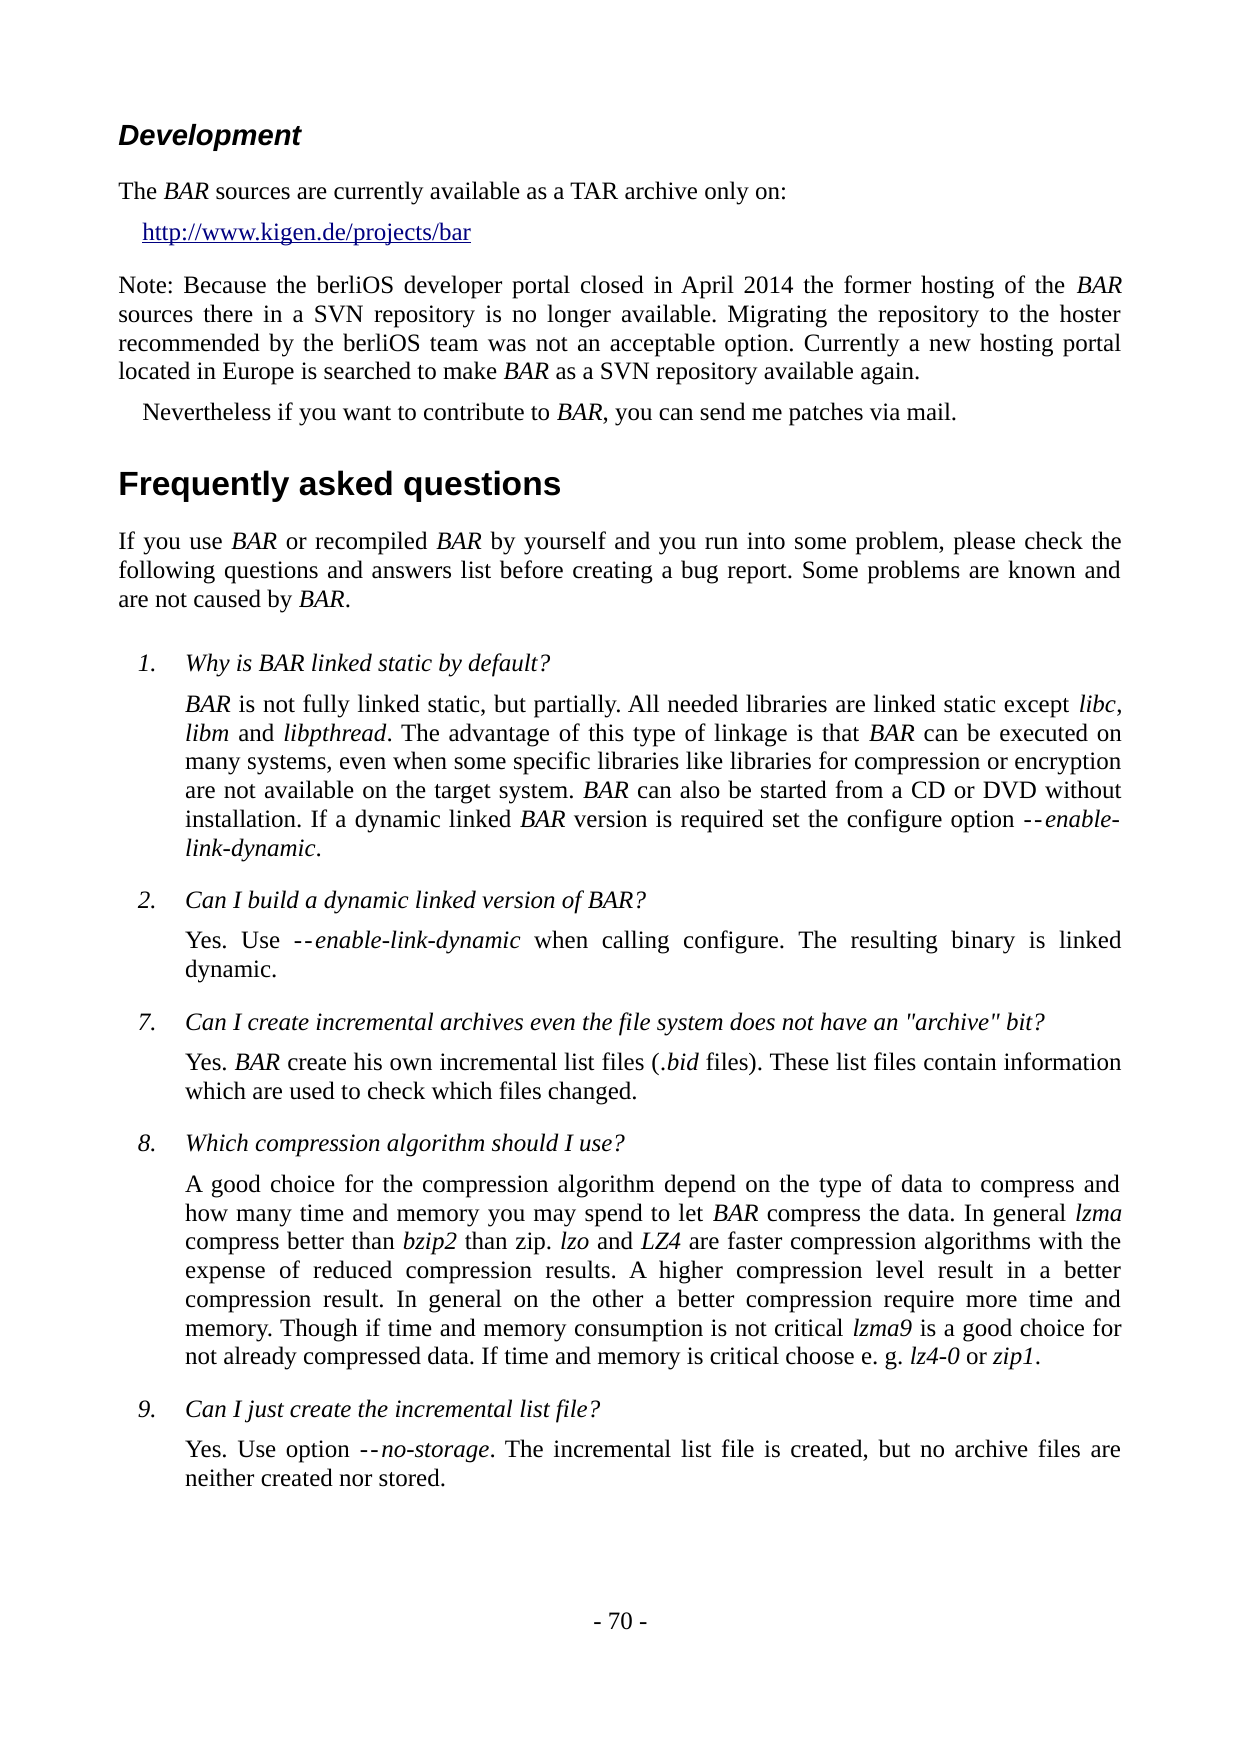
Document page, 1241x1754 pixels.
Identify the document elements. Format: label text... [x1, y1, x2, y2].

list Can I build a dynamic linked version of BAR? [138, 885, 1122, 914]
text Yes. Use ‑‑enable-link-dynamic when calling configure. The resulting binary is linked dynamic. [185, 926, 1122, 983]
text Yes. Use option ‑‑no-storage. The incremental list file is created, but no archive files are neither created nor stored. [185, 1434, 1122, 1492]
subtitle Development [118, 118, 1122, 152]
text Yes. BAR create his own incremental list files (.bid files). These list files contain information which are used to check which files changed. [185, 1047, 1122, 1105]
text A good choice for the compression algorithm depend on the type of data to compress and how many time and memory you may spend to let BAR compress the data. In general lzma compress better than bzip2 than zip. lzo and LZ4 are faster compression algorithms with the expense of reduced compression results. A higher compression level result in a better compression result. In general on the other a better compression require more time and memory. Though if time and memory consumption is not critical lzma9 is a good choice for not already compressed data. If time and memory is critical choose e. g. lz4-0 or zip1. [185, 1169, 1122, 1370]
text Note: Because the berliOS developer portal closed in April 2014 the former hosting of the BAR sources there in a SVN repository is no longer available. Migrating the repository to the hoster recommended by the berliOS team was not an acceptable option. Currently a new hosting portal located in Europe is searched to make BAR as a SVN repository available again. [118, 270, 1122, 385]
text If you use BAR or recompiled BAR by yourself and you run into some problem, please check the following questions and answers list before creating a bug report. Some problems are known and are not caused by BAR. [118, 526, 1122, 613]
text The BAR sources are currently available as a TAR archive only on: [118, 176, 1122, 205]
text Nevertheless if you want to contribute to BAR, you can send me patches via mail. [118, 397, 1122, 426]
subtitle Frequently asked questions [118, 463, 1122, 502]
text BAR is not fully linked static, but partially. All needed libraries are linked static except libc, libm and libpthread. The advantage of this type of linkage is that BAR can be executed on many systems, even when some specific libraries like libraries for compression or encryption are not available on the target system. BAR can also be started from a CD or DVD without installation. If a dynamic linked BAR version is required set the configure option ‑‑enable-link-dynamic. [185, 689, 1122, 861]
list Why is BAR linked static by default? [138, 648, 1122, 677]
text http://www.kigen.de/projects/bar [118, 217, 1122, 246]
list Can I just create the incremental list file? [138, 1394, 1122, 1422]
list Can I create incremental archives even the file system does not have an "archive" bit? [138, 1007, 1122, 1035]
list Which compression algorithm should I use? [138, 1128, 1122, 1157]
